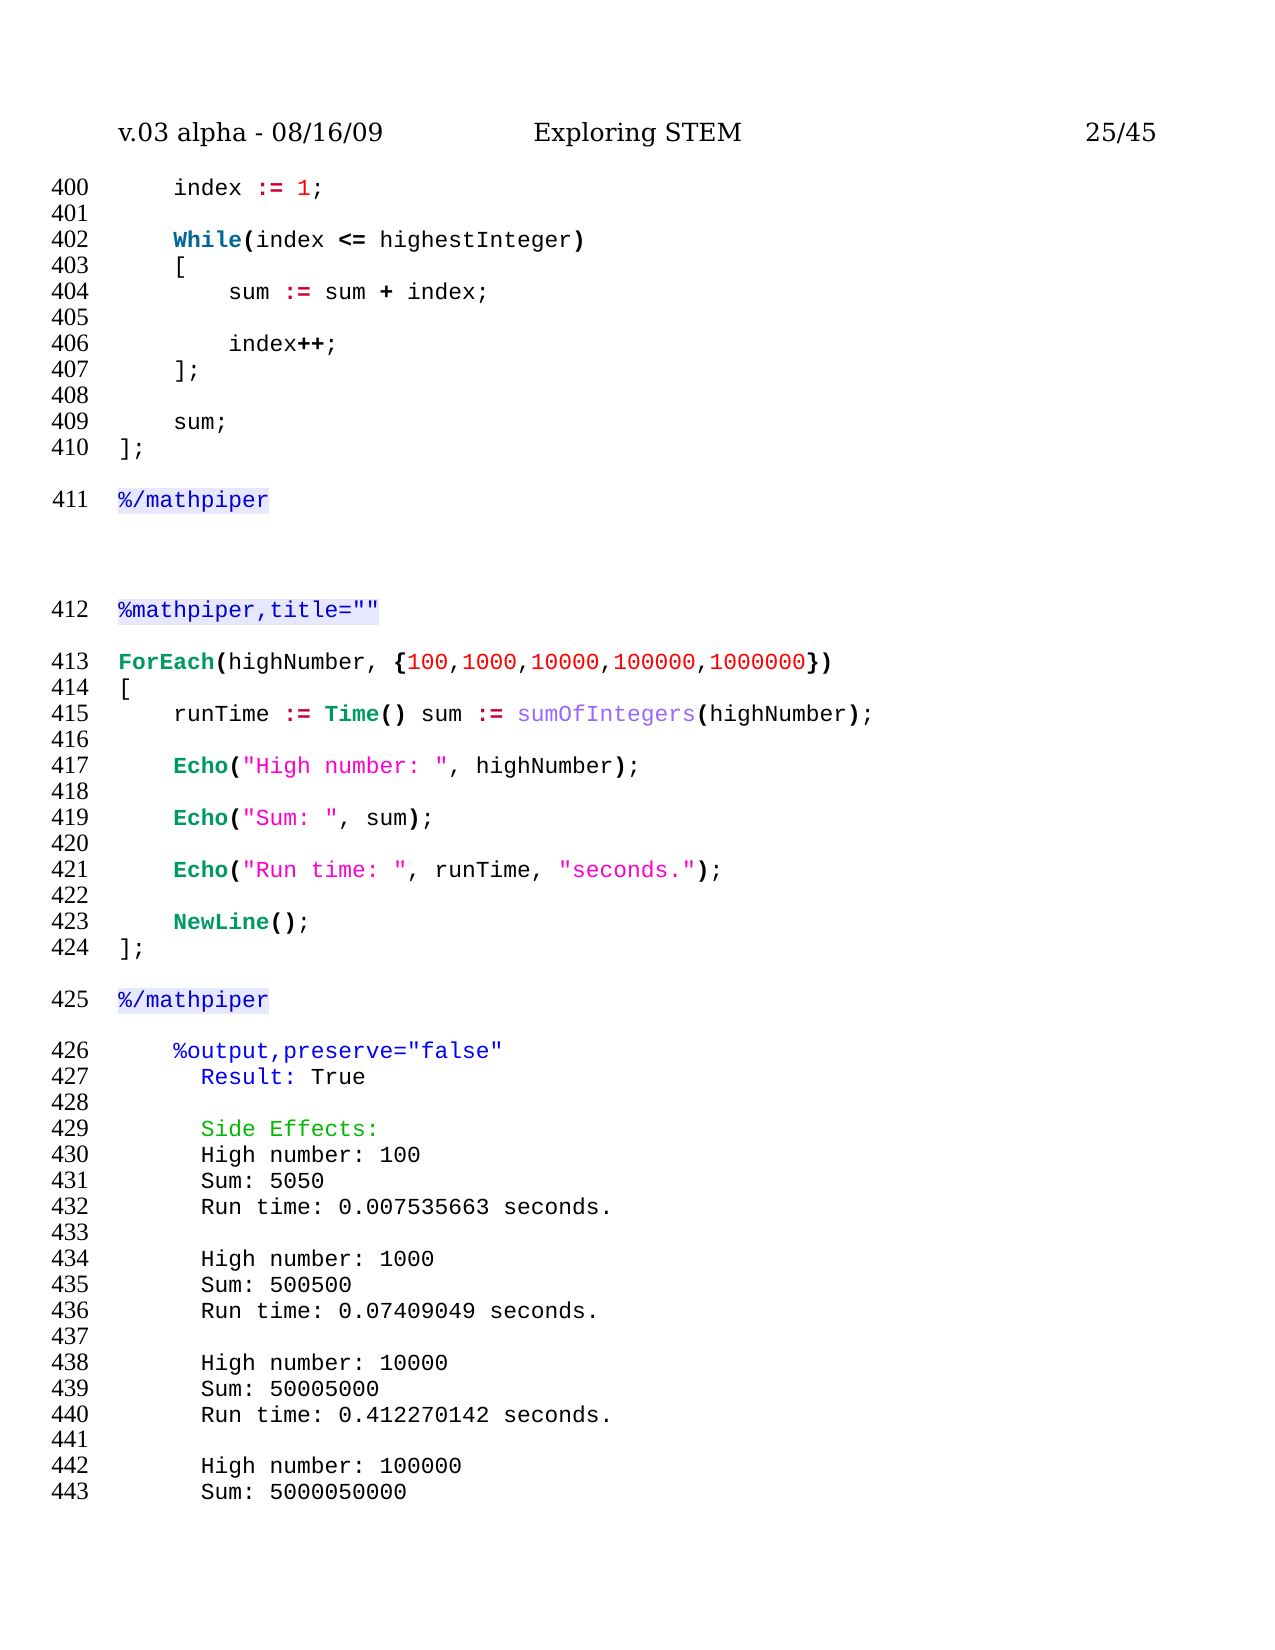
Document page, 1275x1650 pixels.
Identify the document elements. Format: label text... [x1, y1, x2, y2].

text High number: 100000 [118, 1455, 1157, 1481]
text Sum: 500500 [118, 1273, 1157, 1299]
text Echo("Sum: ", sum); [118, 806, 1157, 832]
text ]; [118, 936, 1157, 962]
text Echo("High number: ", highNumber); [118, 754, 1157, 780]
text Result: True [118, 1066, 1157, 1092]
text Side Effects: [118, 1118, 1157, 1143]
text index++; [118, 332, 1157, 358]
text High number: 100 [118, 1143, 1157, 1169]
text ForEach(highNumber, {100,1000,10000,100000,1000000}) [118, 651, 1157, 677]
text runTime := Time() sum := sumOfIntegers(highNumber); [118, 703, 1157, 728]
text Sum: 5000050000 [118, 1481, 1157, 1507]
text Sum: 50005000 [118, 1377, 1157, 1403]
text Run time: 0.412270142 seconds. [118, 1403, 1157, 1429]
text sum := sum + index; [118, 281, 1157, 306]
text High number: 1000 [118, 1247, 1157, 1273]
text %/mathpiper [118, 488, 1157, 514]
text %mathpiper,title="" [118, 599, 1157, 625]
text ]; [118, 436, 1157, 462]
text sum; [118, 410, 1157, 436]
text Sum: 5050 [118, 1169, 1157, 1195]
text NewLine(); [118, 910, 1157, 936]
text %/mathpiper [118, 988, 1157, 1014]
text High number: 10000 [118, 1351, 1157, 1377]
text Run time: 0.007535663 seconds. [118, 1195, 1157, 1221]
text [ [118, 254, 1157, 281]
text %output,preserve="false" [118, 1040, 1157, 1066]
text index := 1; [118, 177, 1157, 203]
text [ [118, 677, 1157, 703]
text ]; [118, 358, 1157, 384]
text Echo("Run time: ", runTime, "seconds."); [118, 858, 1157, 884]
text While(index <= highestInteger) [118, 229, 1157, 254]
text Run time: 0.07409049 seconds. [118, 1299, 1157, 1325]
